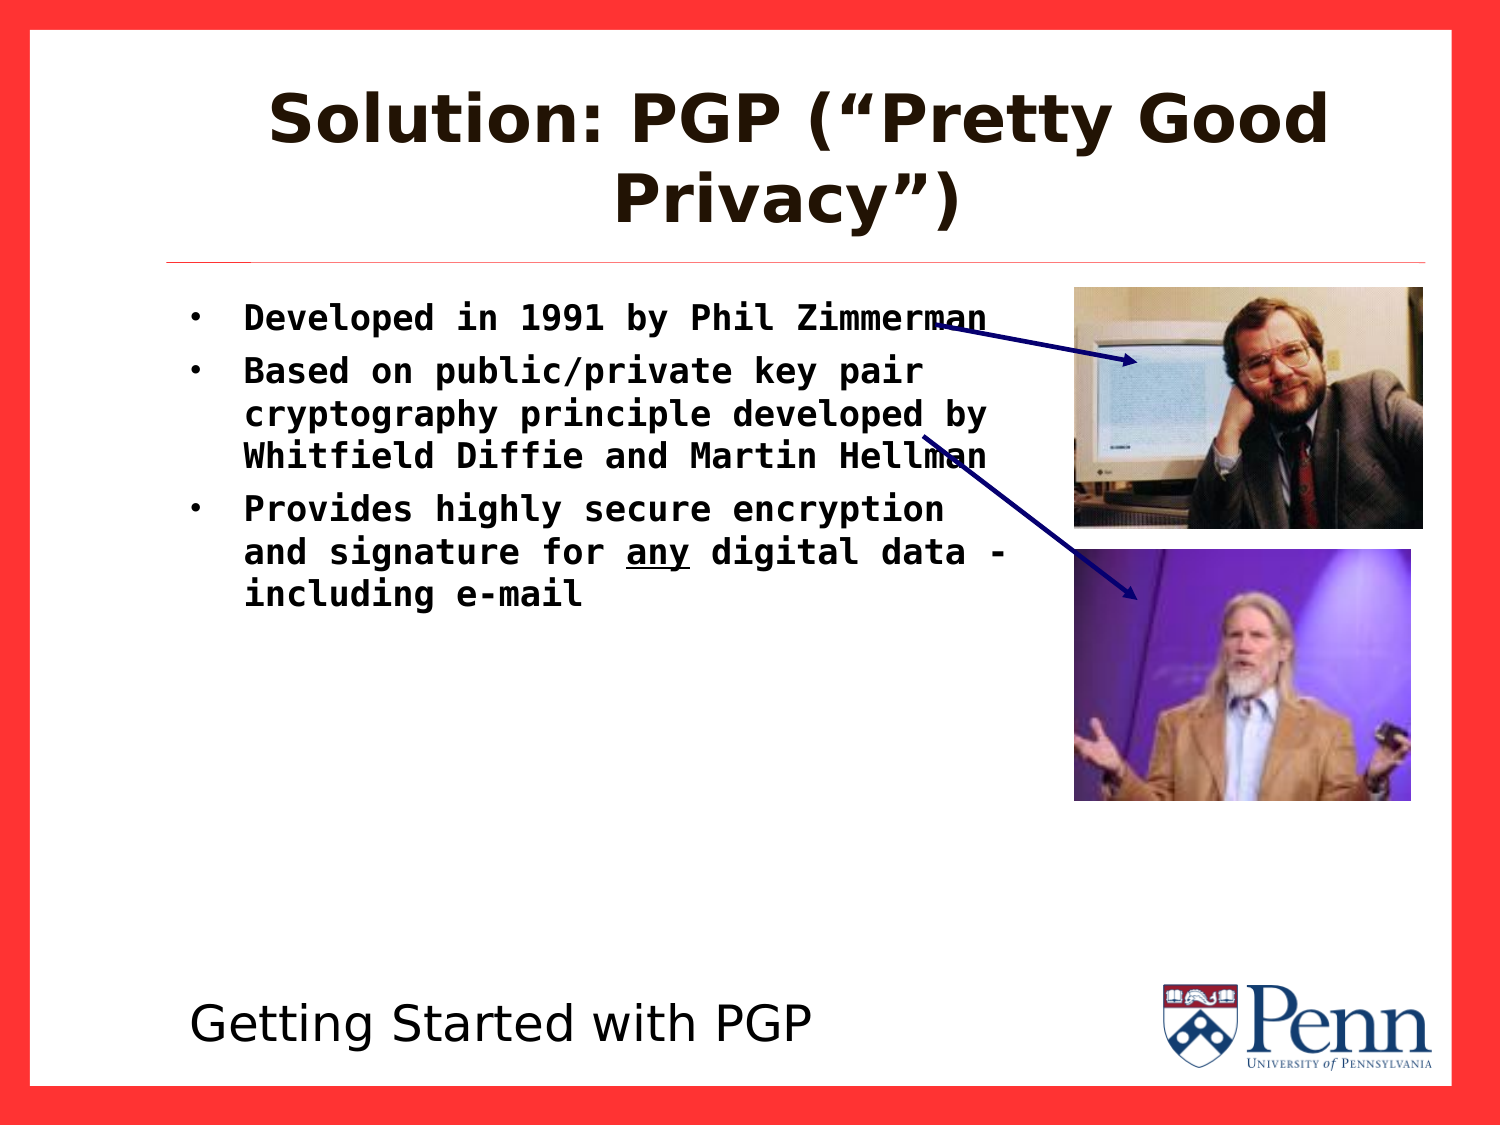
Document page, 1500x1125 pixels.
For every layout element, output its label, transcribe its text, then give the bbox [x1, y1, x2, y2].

title Solution: PGP (“Pretty Good Privacy”) [174, 62, 1425, 250]
list Developed in 1991 by Phil Zimmerman Based on public/private key pair cryptography principle developed by Whitfield Diffie and Martin Hellman Provides highly secure encryption and signature for any digital data - including e-mail [174, 287, 1038, 963]
picture [1074, 549, 1411, 801]
picture [1074, 287, 1423, 529]
picture [1162, 982, 1432, 1071]
